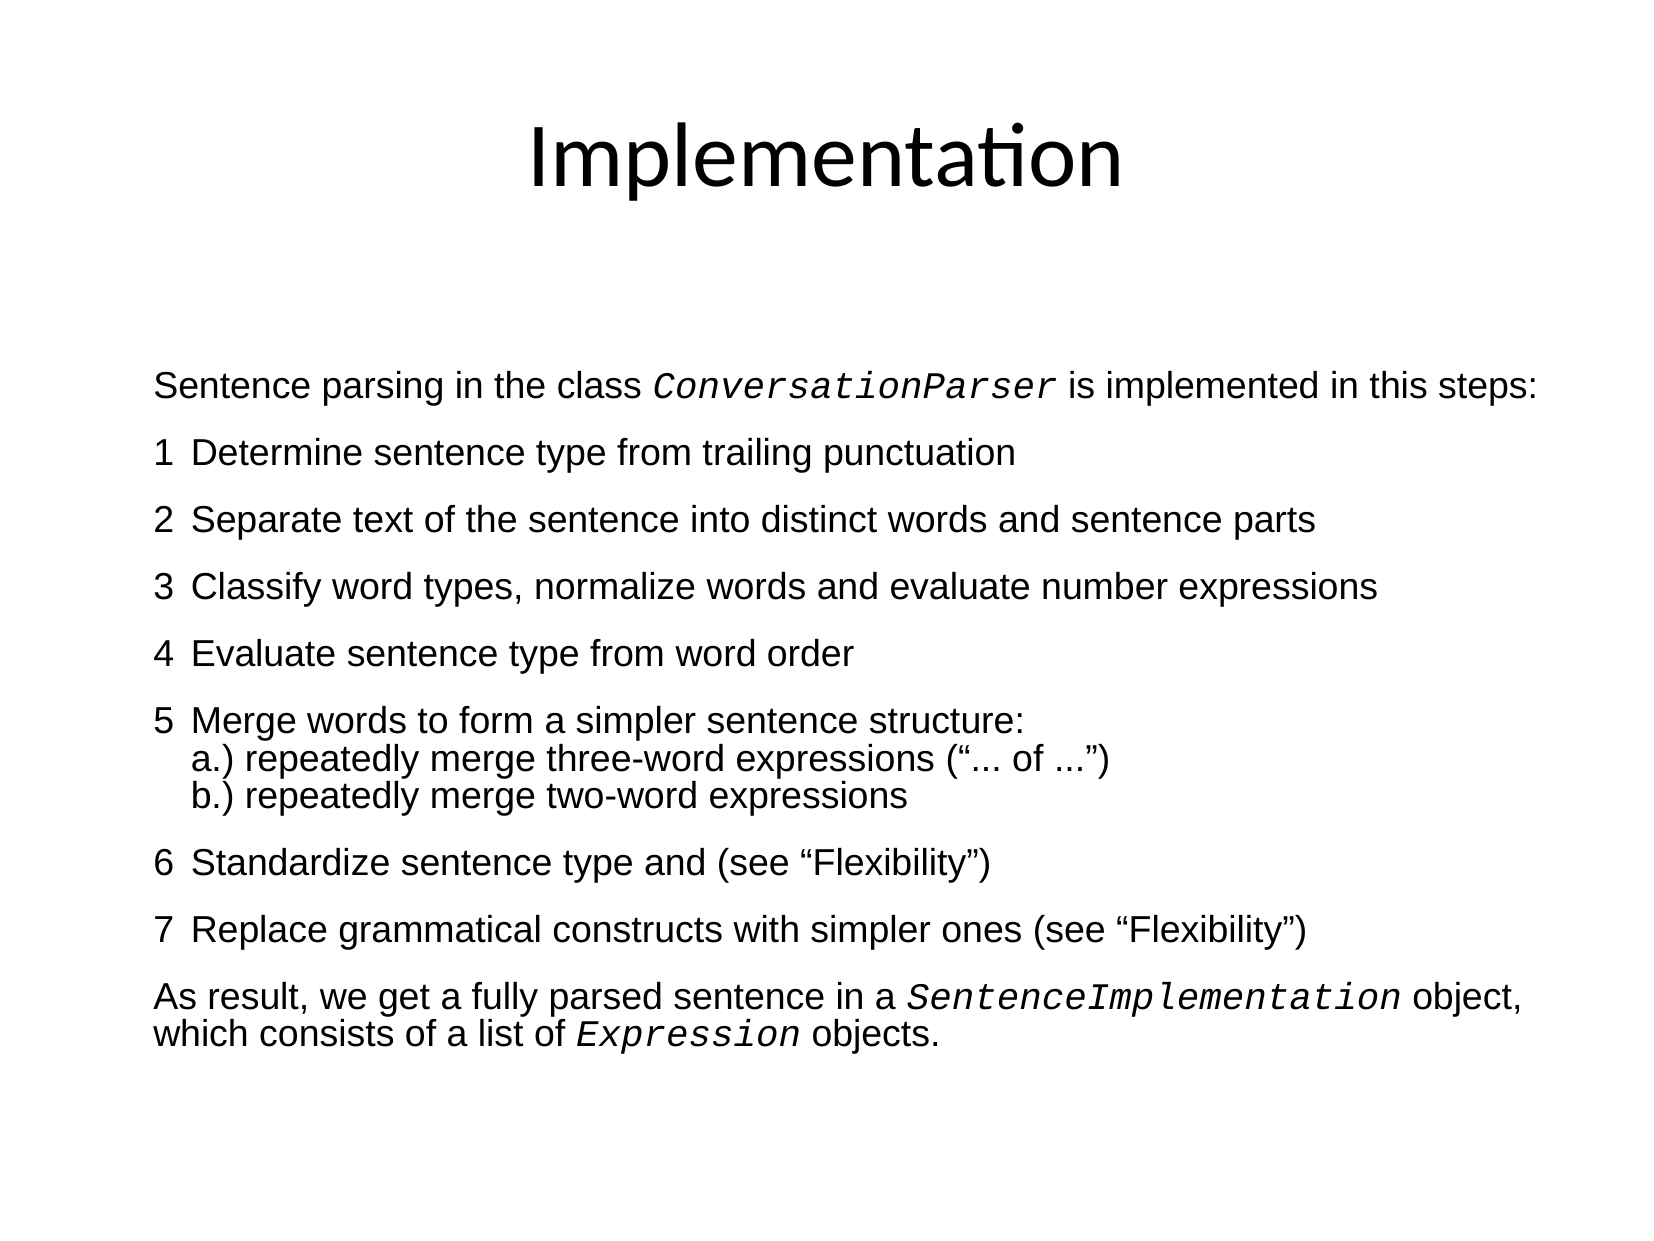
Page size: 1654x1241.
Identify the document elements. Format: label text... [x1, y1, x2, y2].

text_box Sentence parsing in the class ConversationParser is implemented in this steps: Determine sentence type from trailing punctuation Separate text of the sentence into distinct words and sentence parts Classify word types, normalize words and evaluate number expressions Evaluate sentence type from word order Merge words to form a simpler sentence structure: a.) repeatedly merge three-word expressions (“... of ...”) b.) repeatedly merge two-word expressions Standardize sentence type and (see “Flexibility”) Replace grammatical constructs with simpler ones (see “Flexibility”) As result, we get a fully parsed sentence in a SentenceImplementation object, which consists of a list of Expression objects. [82, 290, 1571, 1109]
text_box Implementation [82, 49, 1571, 257]
